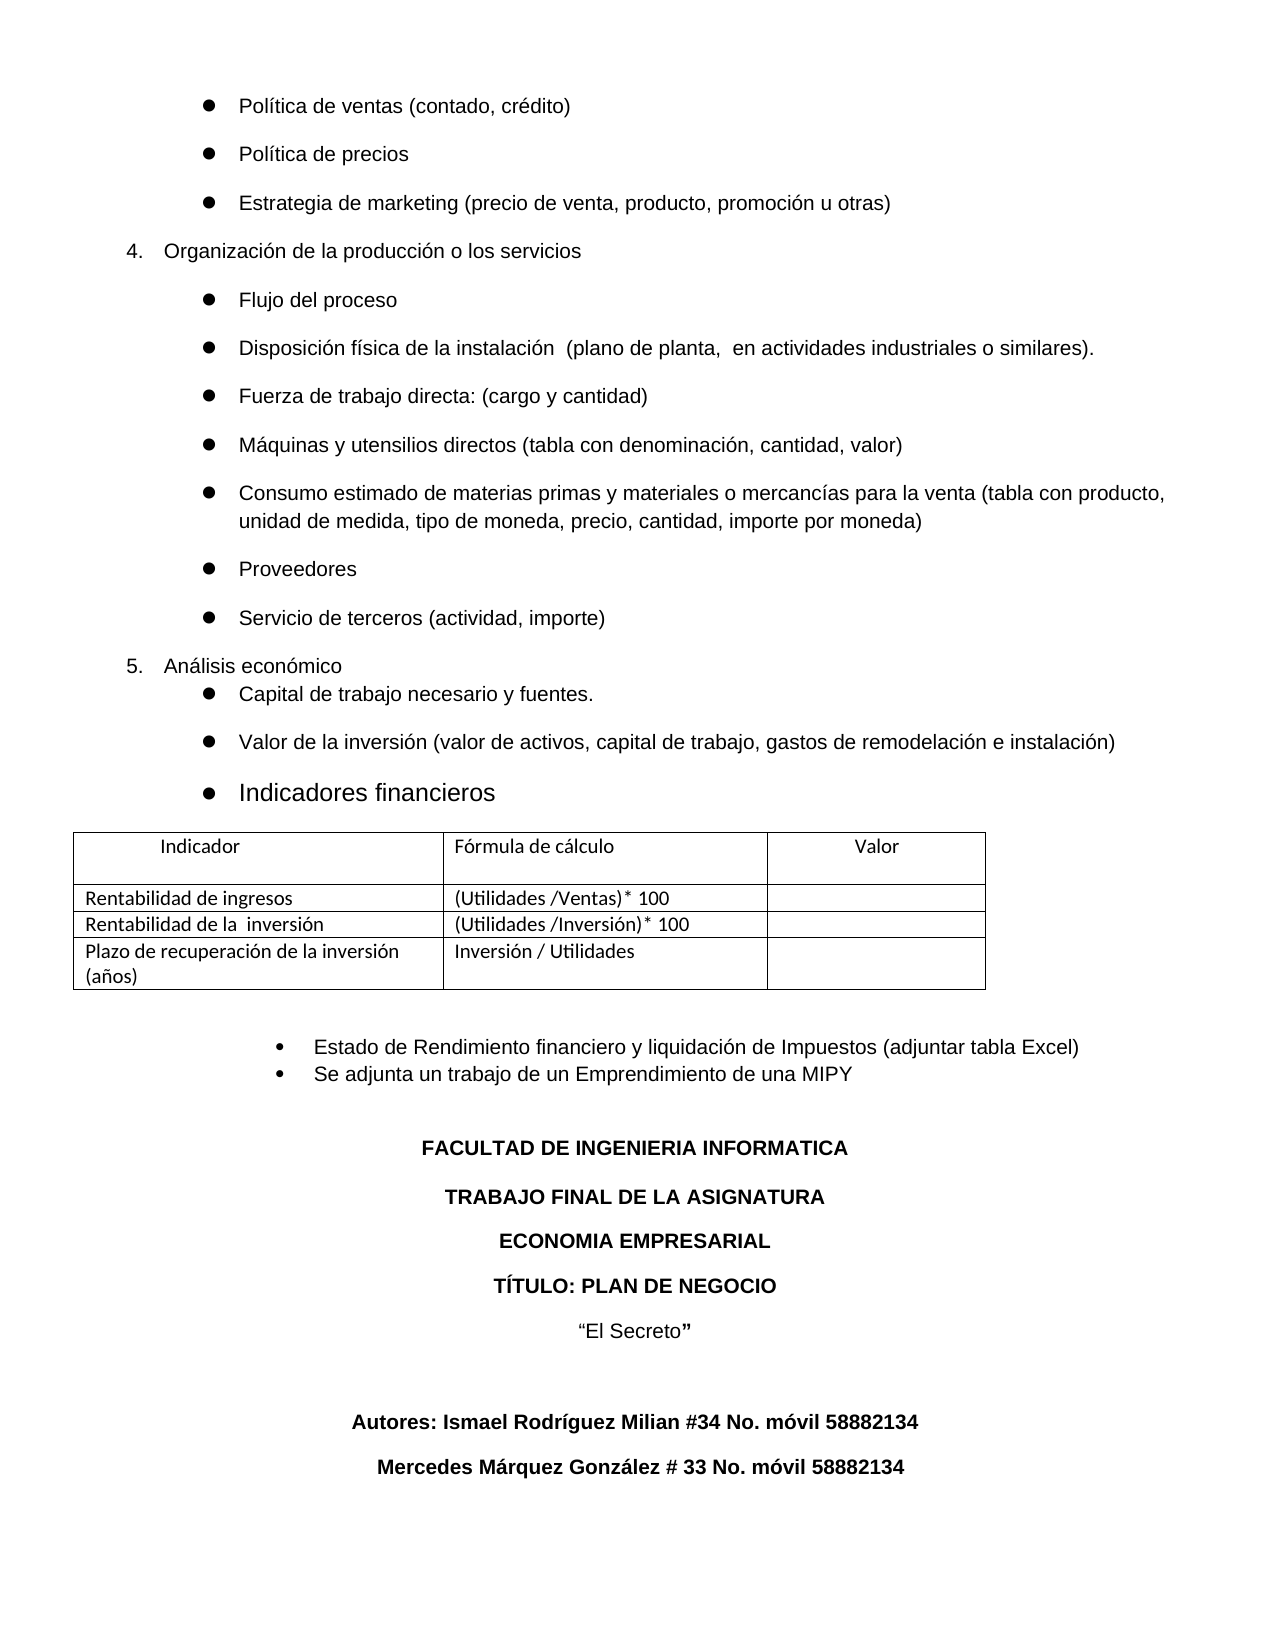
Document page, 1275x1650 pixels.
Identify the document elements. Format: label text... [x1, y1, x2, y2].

list Capital de trabajo necesario y fuentes. [201, 681, 1181, 706]
table_cell Plazo de recuperación de la inversión (años) [74, 938, 443, 989]
list Máquinas y utensilios directos (tabla con denominación, cantidad, valor) [201, 433, 1181, 457]
list Política de precios [201, 142, 1181, 166]
text Mercedes Márquez González # 33 No. móvil 58882134 [89, 1455, 1181, 1479]
text FACULTAD DE INGENIERIA INFORMATICA [89, 1136, 1181, 1160]
text TRABAJO FINAL DE LA ASIGNATURA [89, 1184, 1181, 1208]
table_header Indicador [74, 833, 443, 884]
text TÍTULO: PLAN DE NEGOCIO [89, 1274, 1181, 1298]
table_header Valor [768, 833, 985, 884]
text Autores: Ismael Rodríguez Milian #34 No. móvil 58882134 [89, 1410, 1181, 1434]
list Fuerza de trabajo directa: (cargo y cantidad) [201, 384, 1181, 408]
list Flujo del proceso [201, 287, 1181, 311]
table_cell [768, 912, 985, 937]
table_cell Rentabilidad de la inversión [74, 912, 443, 937]
text ECONOMIA EMPRESARIAL [89, 1229, 1181, 1253]
table_cell Inversión / Utilidades [444, 938, 767, 989]
table_cell Rentabilidad de ingresos [74, 885, 443, 911]
list Consumo estimado de materias primas y materiales o mercancías para la venta (tabla con producto, unidad de medida, tipo de moneda, precio, cantidad, importe por moneda) [201, 481, 1181, 533]
list Política de ventas (contado, crédito) [201, 94, 1181, 118]
list Se adjunta un trabajo de un Emprendimiento de una MIPY [276, 1062, 1181, 1086]
table_header Fórmula de cálculo [444, 833, 767, 884]
table_cell [768, 938, 985, 989]
text “El Secreto” [89, 1319, 1181, 1343]
list Servicio de terceros (actividad, importe) [201, 606, 1181, 629]
list Disposición física de la instalación (plano de planta, en actividades industriales o similares). [201, 336, 1181, 360]
list Indicadores financieros [201, 778, 1181, 807]
list Organización de la producción o los servicios [126, 239, 1181, 263]
list Análisis económico [126, 654, 1181, 678]
table_cell [768, 885, 985, 911]
list Estado de Rendimiento financiero y liquidación de Impuestos (adjuntar tabla Excel) [276, 1035, 1181, 1059]
table_cell (Utilidades /Inversión)* 100 [444, 912, 767, 937]
list Valor de la inversión (valor de activos, capital de trabajo, gastos de remodelación e instalación) [201, 730, 1181, 754]
list Proveedores [201, 557, 1181, 581]
table_cell (Utilidades /Ventas)* 100 [444, 885, 767, 911]
list Estrategia de marketing (precio de venta, producto, promoción u otras) [201, 191, 1181, 215]
